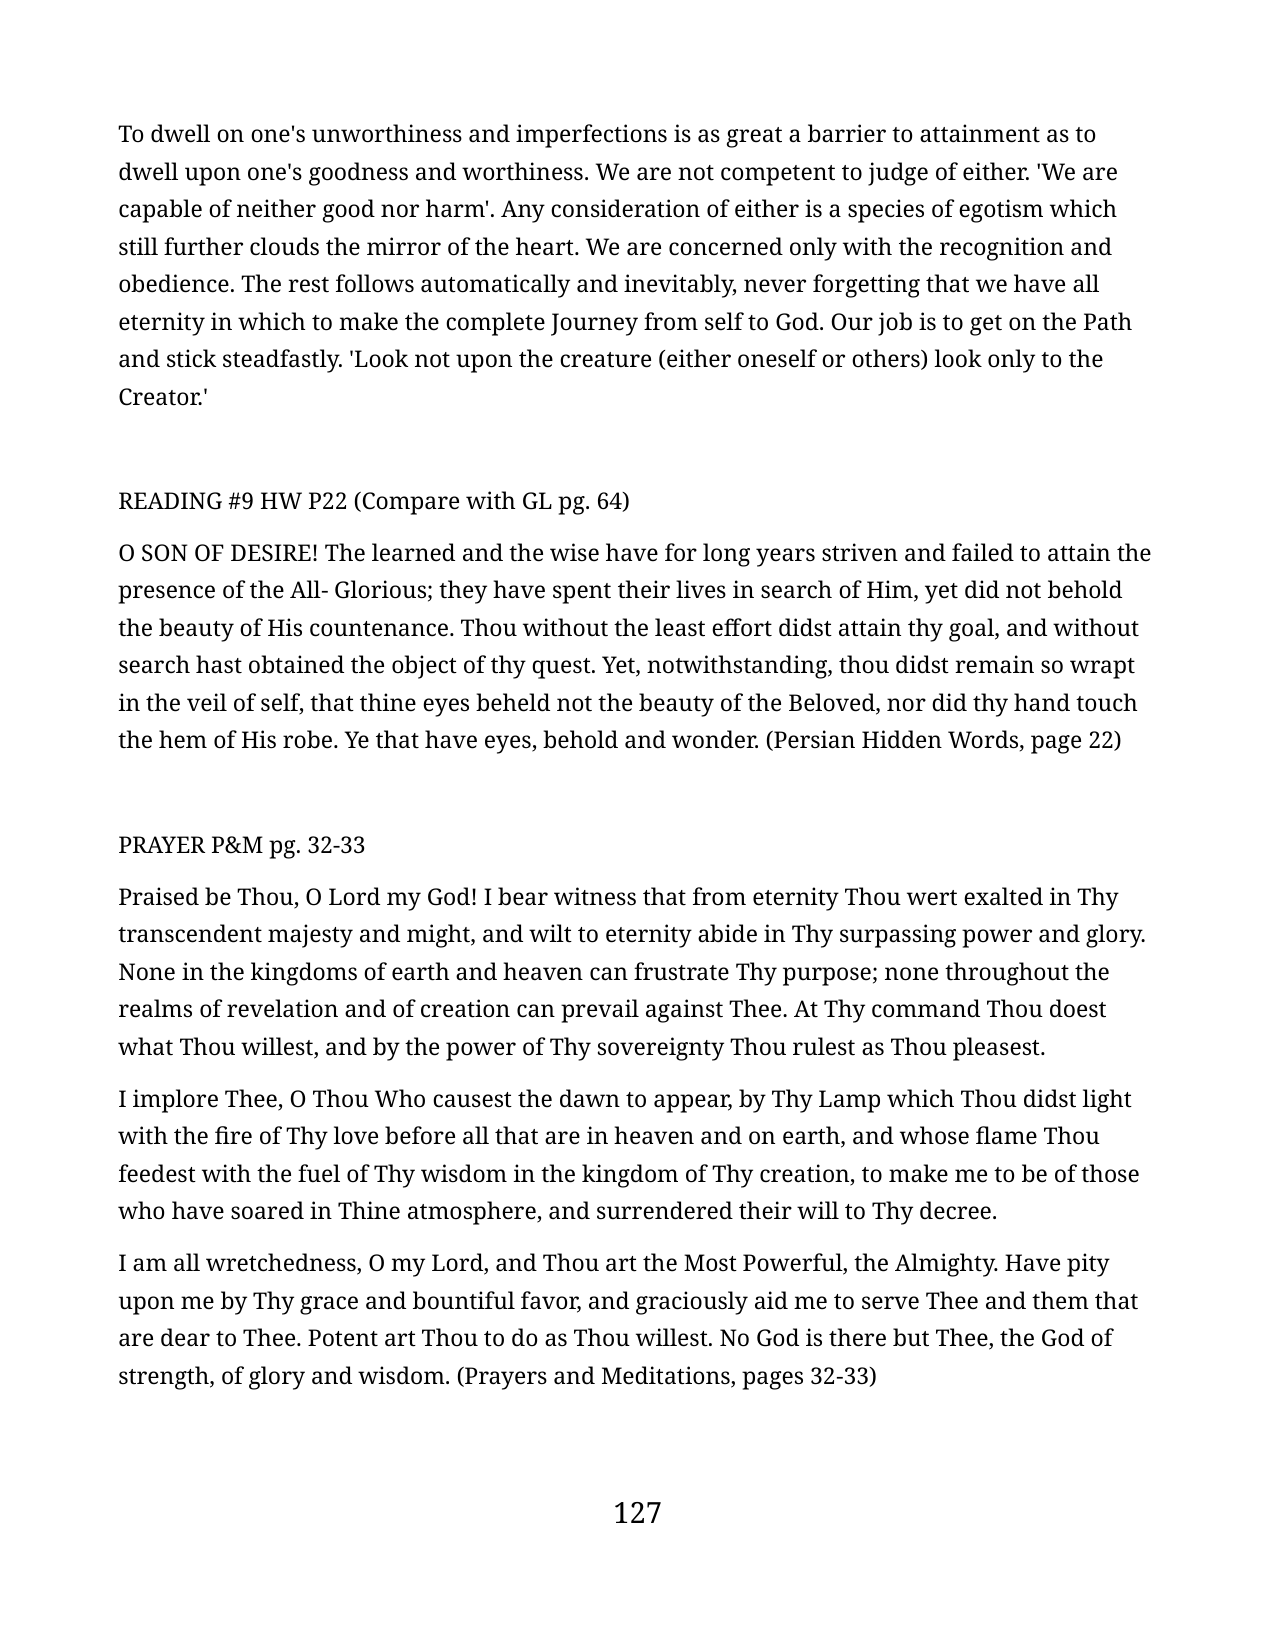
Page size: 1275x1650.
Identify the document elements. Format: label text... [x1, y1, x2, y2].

text PRAYER P&M pg. 32‑33 [118, 828, 1157, 860]
text I am all wretchedness, O my Lord, and Thou art the Most Powerful, the Almighty. Have pity upon me by Thy grace and bountiful favor, and graciously aid me to serve Thee and them that are dear to Thee. Potent art Thou to do as Thou willest. No God is there but Thee, the God of strength, of glory and wisdom. (Prayers and Meditations, pages 32‑33) [118, 1247, 1157, 1391]
text READING #9 HW P22 (Compare with GL pg. 64) [118, 485, 1157, 516]
text To dwell on one's unworthiness and imperfections is as great a barrier to attainment as to dwell upon one's goodness and worthiness. We are not competent to judge of either. 'We are capable of neither good nor harm'. Any consideration of either is a species of egotism which still further clouds the mirror of the heart. We are concerned only with the recognition and obedience. The rest follows automatically and inevitably, never forgetting that we have all eternity in which to make the complete Journey from self to God. Our job is to get on the Path and stick steadfastly. 'Look not upon the creature (either oneself or others) look only to the Creator.' [118, 118, 1157, 412]
text Praised be Thou, O Lord my God! I bear witness that from eternity Thou wert exalted in Thy transcendent majesty and might, and wilt to eternity abide in Thy surpassing power and glory. None in the kingdoms of earth and heaven can frustrate Thy purpose; none throughout the realms of revelation and of creation can prevail against Thee. At Thy command Thou doest what Thou willest, and by the power of Thy sovereignty Thou rulest as Thou pleasest. [118, 881, 1157, 1062]
text I implore Thee, O Thou Who causest the dawn to appear, by Thy Lamp which Thou didst light with the fire of Thy love before all that are in heaven and on earth, and whose flame Thou feedest with the fuel of Thy wisdom in the kingdom of Thy creation, to make me to be of those who have soared in Thine atmosphere, and surrendered their will to Thy decree. [118, 1083, 1157, 1226]
text O SON OF DESIRE! The learned and the wise have for long years striven and failed to attain the presence of the All‑ Glorious; they have spent their lives in search of Him, yet did not behold the beauty of His countenance. Thou without the least effort didst attain thy goal, and without search hast obtained the object of thy quest. Yet, notwithstanding, thou didst remain so wrapt in the veil of self, that thine eyes beheld not the beauty of the Beloved, nor did thy hand touch the hem of His robe. Ye that have eyes, behold and wonder. (Persian Hidden Words, page 22) [118, 537, 1157, 756]
